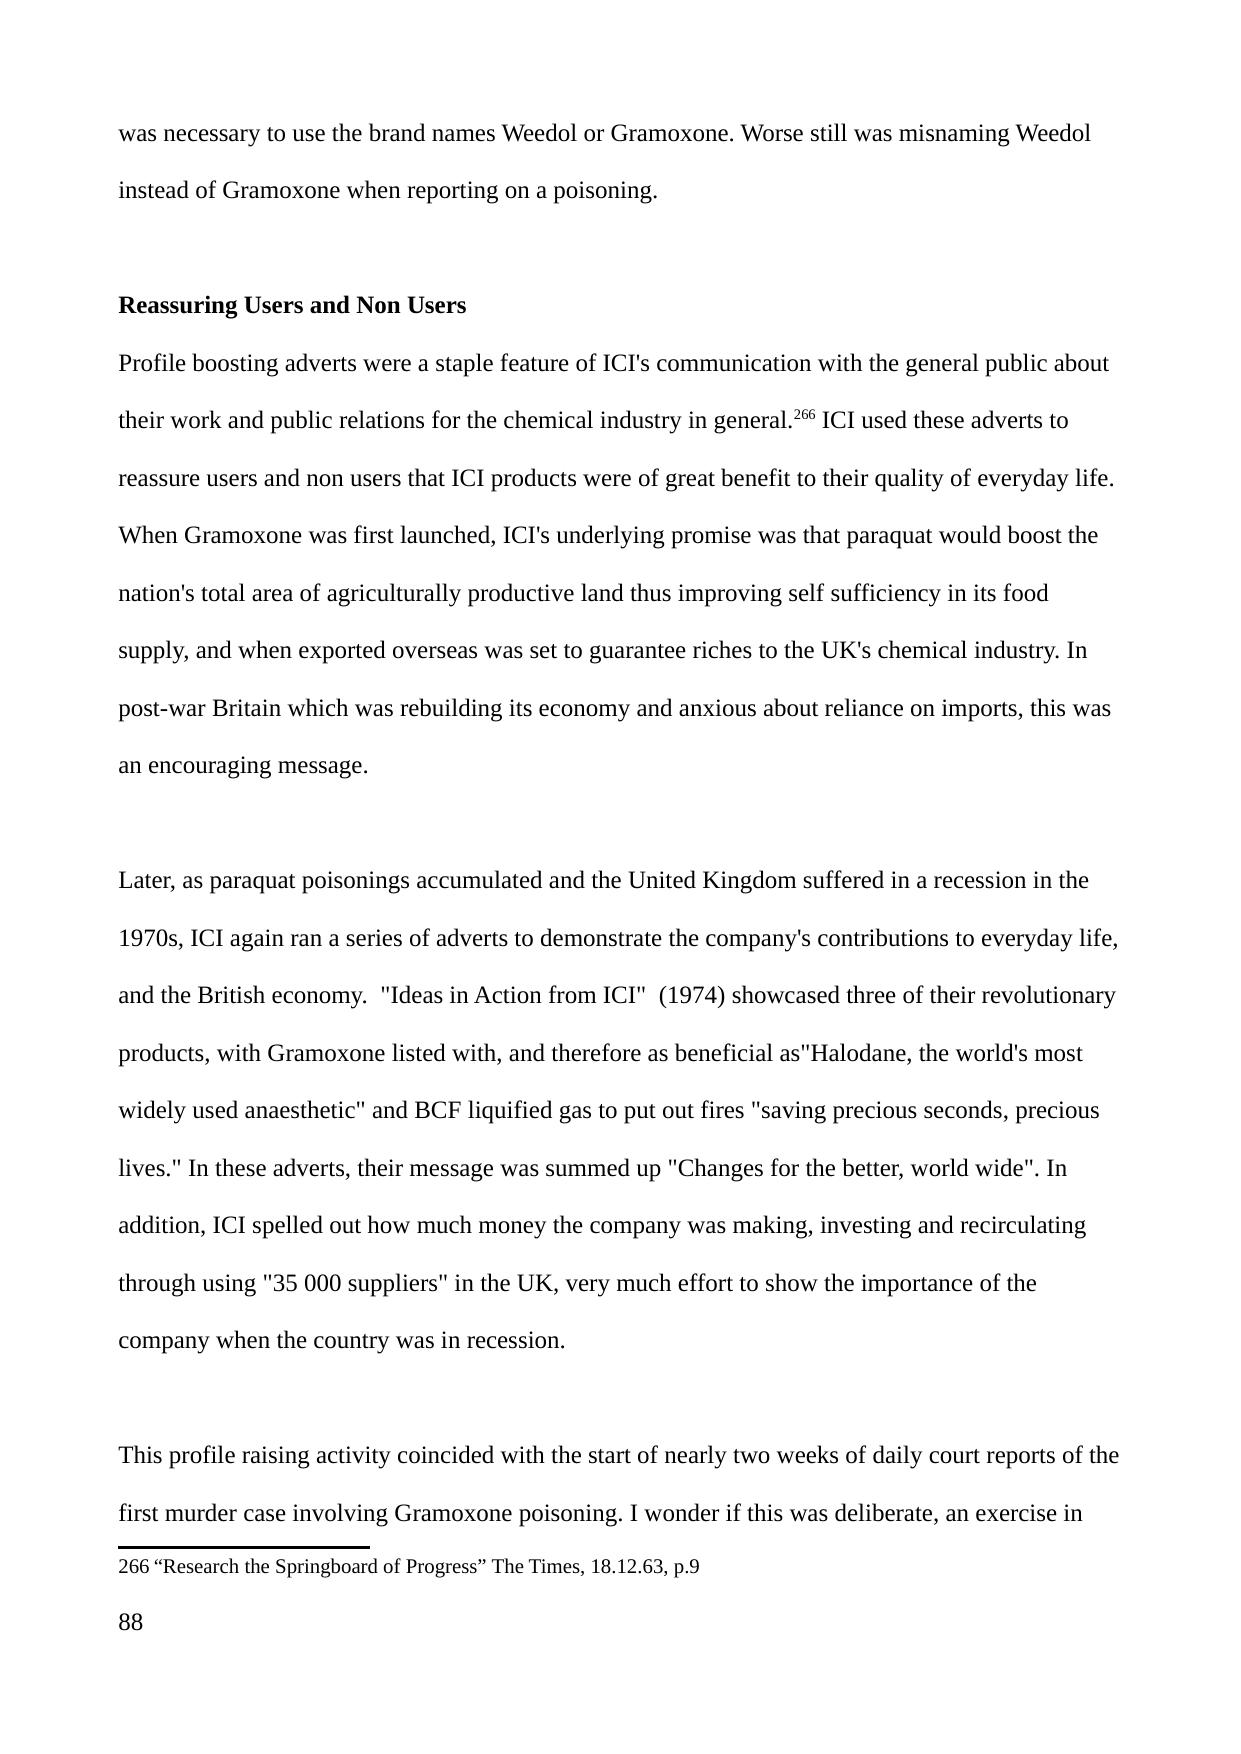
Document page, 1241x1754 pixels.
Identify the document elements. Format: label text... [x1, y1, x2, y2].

text Later, as paraquat poisonings accumulated and the United Kingdom suffered in a recession in the 1970s, ICI again ran a series of adverts to demonstrate the company's contributions to everyday life, and the British economy. "Ideas in Action from ICI" (1974) showcased three of their revolutionary products, with Gramoxone listed with, and therefore as beneficial as"Halodane, the world's most widely used anaesthetic" and BCF liquified gas to put out fires "saving precious seconds, precious lives." In these adverts, their message was summed up "Changes for the better, world wide". In addition, ICI spelled out how much money the company was making, investing and recirculating through using "35 000 suppliers" in the UK, very much effort to show the importance of the company when the country was in recession. [118, 866, 1122, 1354]
text This profile raising activity coincided with the start of nearly two weeks of daily court reports of the first murder case involving Gramoxone poisoning. I wonder if this was deliberate, an exercise in [118, 1441, 1122, 1527]
text Profile boosting adverts were a staple feature of ICI's communication with the general public about their work and public relations for the chemical industry in general. ICI used these adverts to reassure users and non users that ICI products were of great benefit to their quality of everyday life. When Gramoxone was first launched, ICI's underlying promise was that paraquat would boost the nation's total area of agriculturally productive land thus improving self sufficiency in its food supply, and when exported overseas was set to guarantee riches to the UK's chemical industry. In post-war Britain which was rebuilding its economy and anxious about reliance on imports, this was an encouraging message. [118, 348, 1122, 779]
text “Research the Springboard of Progress” The Times, 18.12.63, p.9 [118, 1553, 1122, 1578]
text was necessary to use the brand names Weedol or Gramoxone. Worse still was misnaming Weedol instead of Gramoxone when reporting on a poisoning. [118, 118, 1122, 204]
text Reassuring Users and Non Users [118, 291, 1122, 319]
